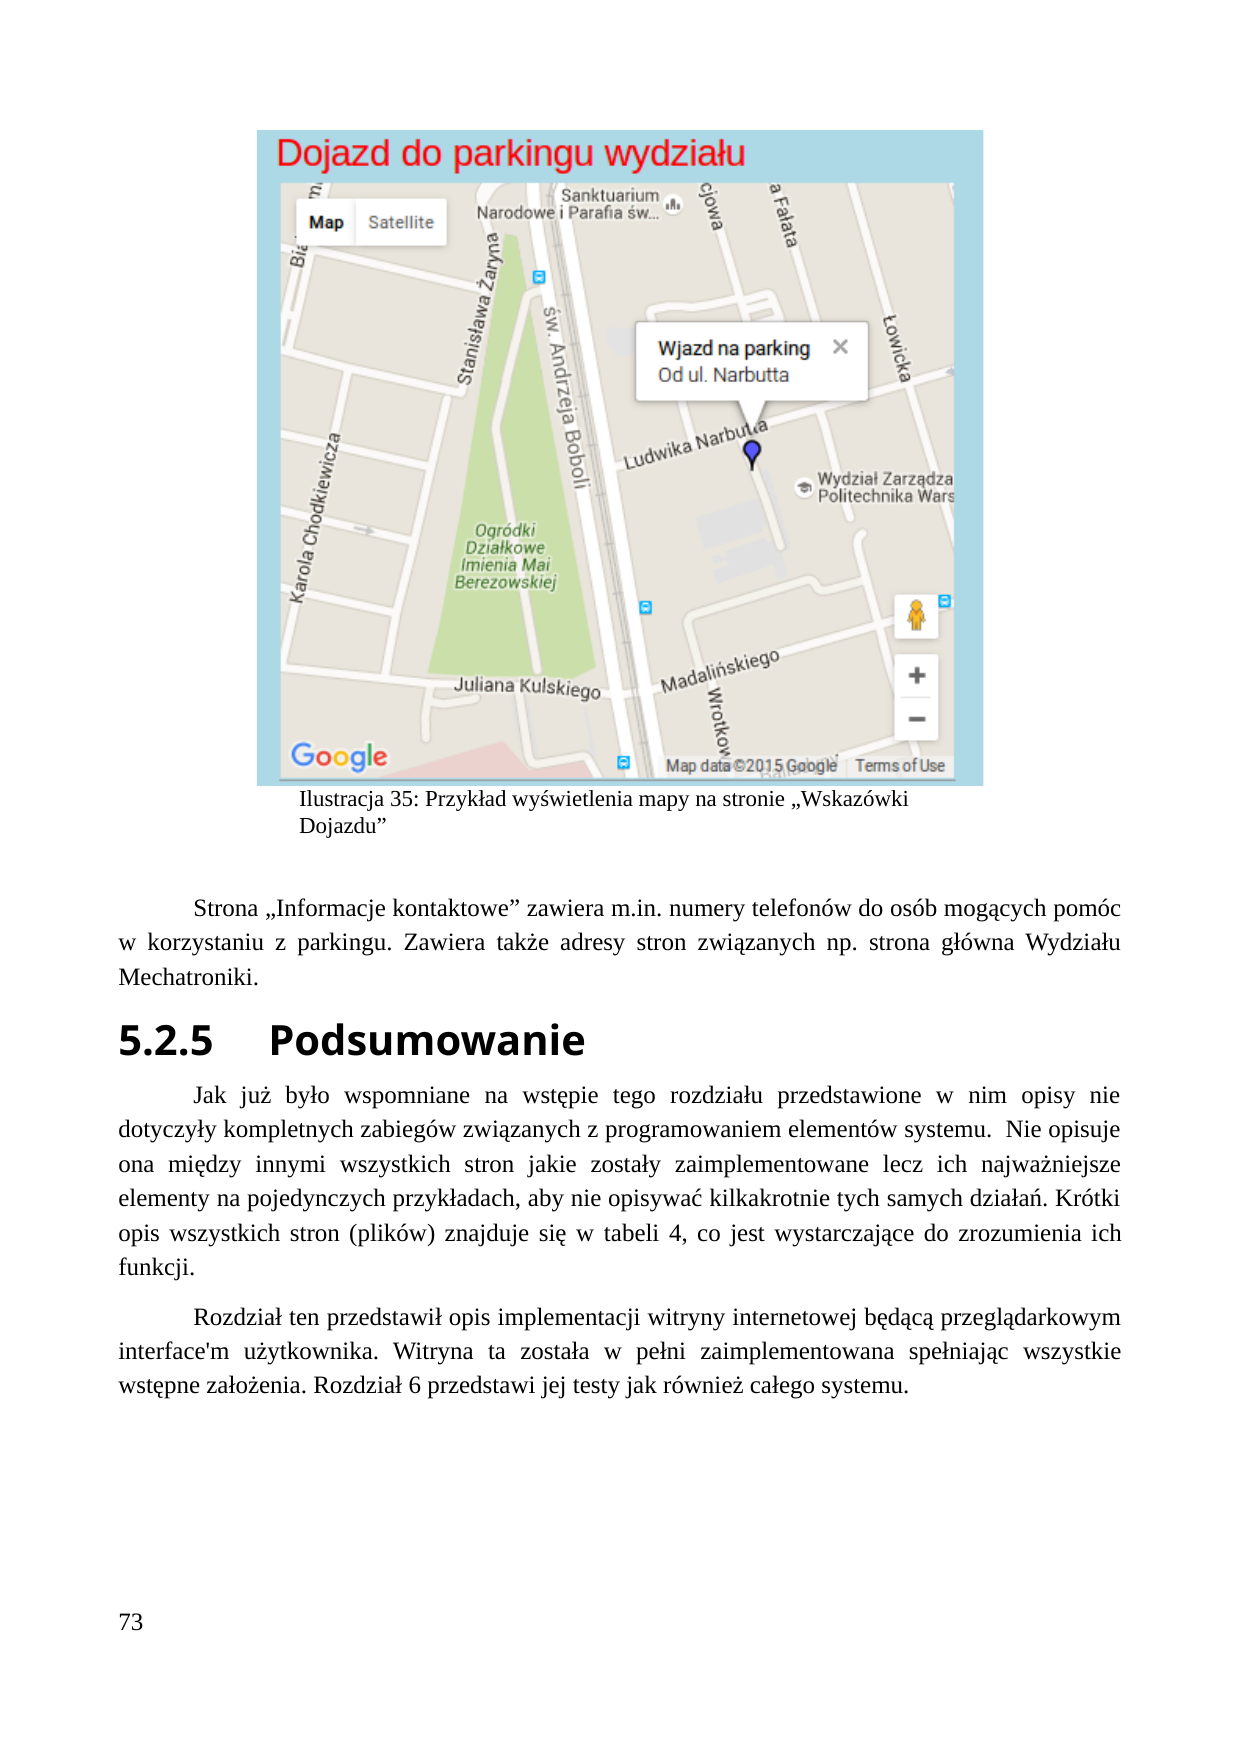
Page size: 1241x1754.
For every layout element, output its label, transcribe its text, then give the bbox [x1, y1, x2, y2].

picture [256, 130, 984, 786]
text Ilustracja 35: Przykład wyświetlenia mapy na stronie „Wskazówki Dojazdu” [299, 786, 941, 838]
text Rozdział ten przedstawił opis implementacji witryny internetowej będącą przeglądarkowym interface'm użytkownika. Witryna ta została w pełni zaimplementowana spełniając wszystkie wstępne założenia. Rozdział 6 przedstawi jej testy jak również całego systemu. [118, 1302, 1122, 1399]
subtitle Podsumowanie [118, 1011, 1122, 1068]
text Strona „Informacje kontaktowe” zawiera m.in. numery telefonów do osób mogących pomóc w korzystaniu z parkingu. Zawiera także adresy stron związanych np. strona główna Wydziału Mechatroniki. [118, 893, 1122, 991]
text Jak już było wspomniane na wstępie tego rozdziału przedstawione w nim opisy nie dotyczyły kompletnych zabiegów związanych z programowaniem elementów systemu. Nie opisuje ona między innymi wszystkich stron jakie zostały zaimplementowane lecz ich najważniejsze elementy na pojedynczych przykładach, aby nie opisywać kilkakrotnie tych samych działań. Krótki opis wszystkich stron (plików) znajduje się w tabeli 4, co jest wystarczające do zrozumienia ich funkcji. [118, 1080, 1122, 1281]
